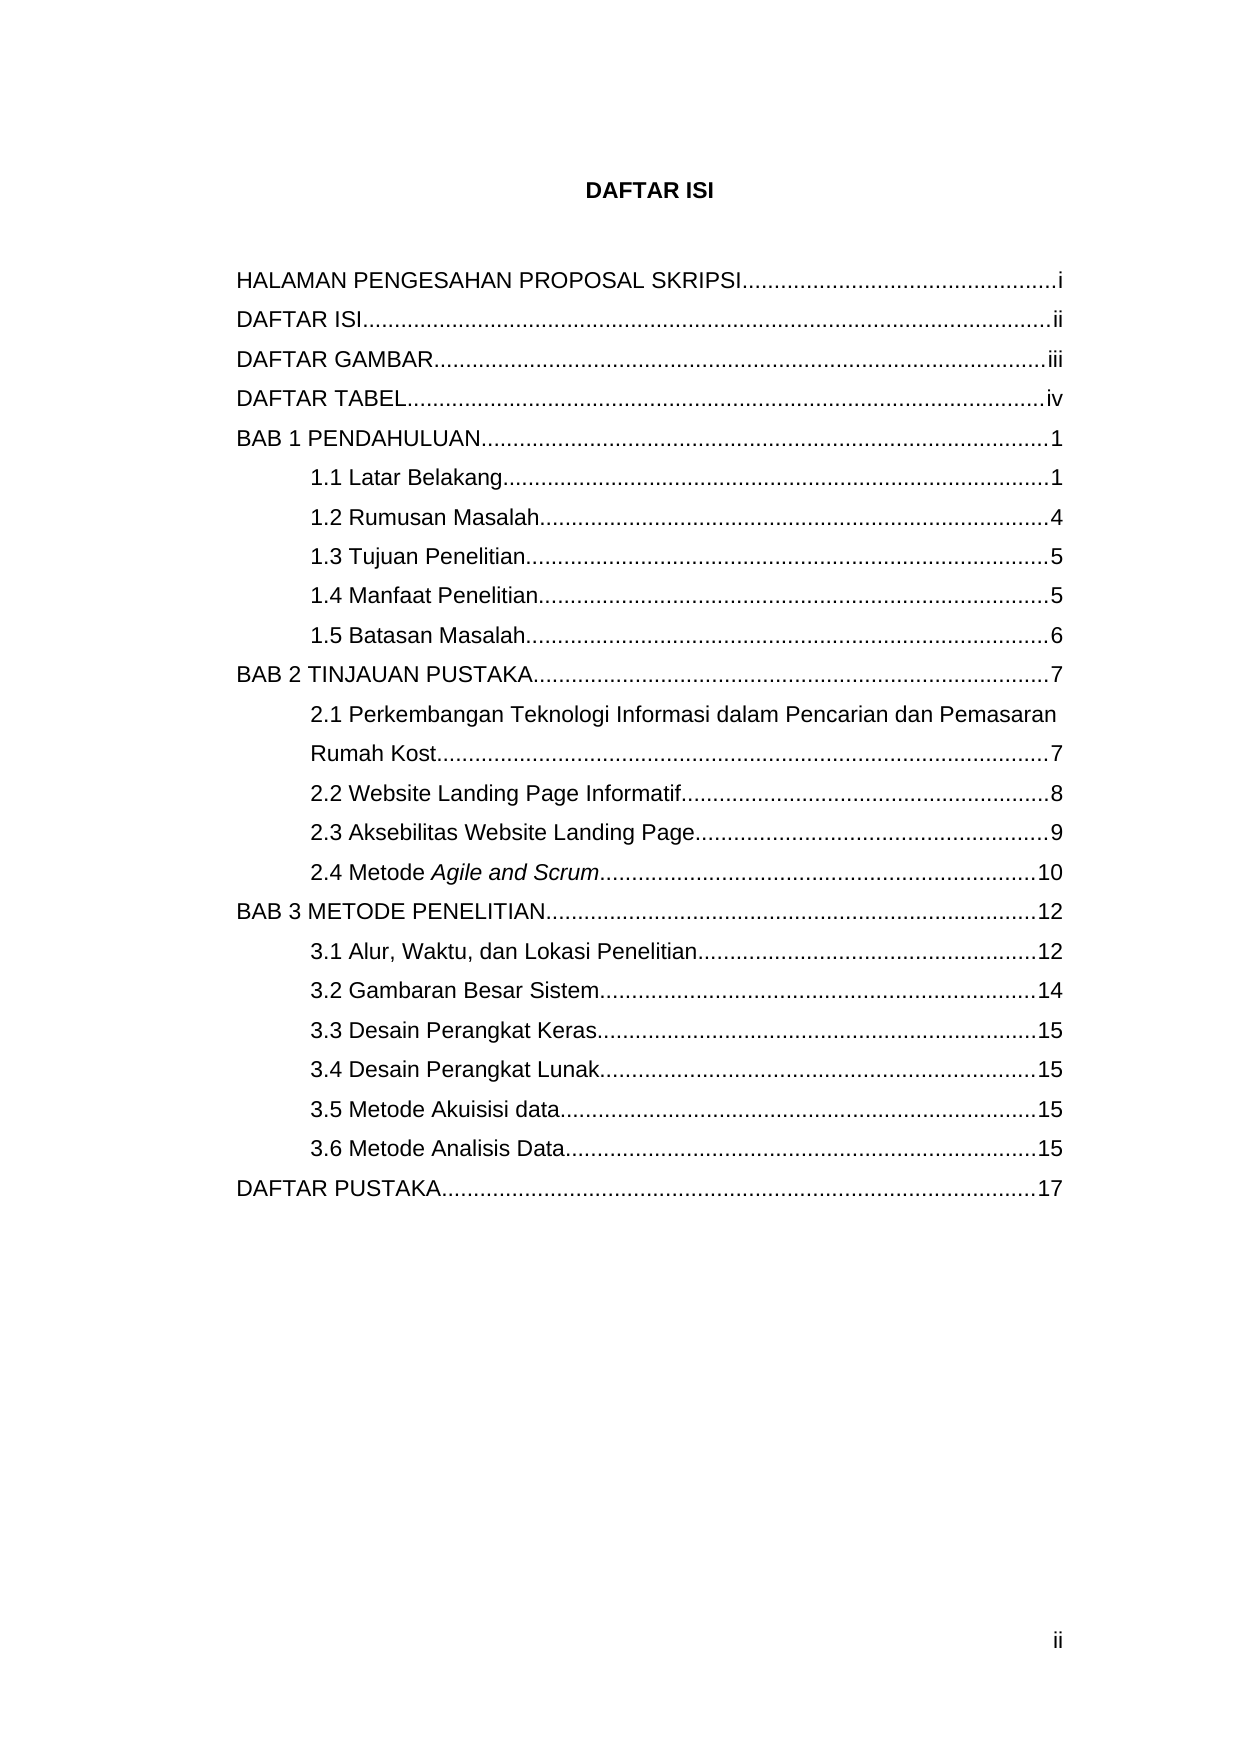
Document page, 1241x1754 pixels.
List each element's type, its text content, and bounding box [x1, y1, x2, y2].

text HALAMAN PENGESAHAN PROPOSAL SKRIPSI i [236, 267, 1063, 293]
text 1.2 Rumusan Masalah 4 [310, 503, 1063, 530]
text 3.6 Metode Analisis Data 15 [310, 1135, 1063, 1162]
text BAB 3 METODE PENELITIAN 12 [236, 898, 1063, 925]
text 3.5 Metode Akuisisi data 15 [310, 1096, 1063, 1122]
subtitle DAFTAR ISI [236, 177, 1063, 203]
text 2.2 Website Landing Page Informatif 8 [310, 780, 1063, 806]
text 2.4 Metode Agile and Scrum 10 [310, 859, 1063, 885]
text DAFTAR ISI ii [236, 306, 1063, 332]
text 2.1 Perkembangan Teknologi Informasi dalam Pencarian dan Pemasaran Rumah Kost 7 [310, 701, 1063, 767]
text DAFTAR GAMBAR iii [236, 346, 1063, 372]
text 3.1 Alur, Waktu, dan Lokasi Penelitian 12 [310, 938, 1063, 964]
text DAFTAR PUSTAKA 17 [236, 1175, 1063, 1201]
text 1.1 Latar Belakang 1 [310, 464, 1063, 490]
text 1.3 Tujuan Penelitian 5 [310, 543, 1063, 569]
text 3.4 Desain Perangkat Lunak 15 [310, 1056, 1063, 1083]
text 1.5 Batasan Masalah 6 [310, 622, 1063, 648]
text 3.3 Desain Perangkat Keras 15 [310, 1017, 1063, 1043]
text DAFTAR TABEL iv [236, 385, 1063, 411]
text 2.3 Aksebilitas Website Landing Page 9 [310, 819, 1063, 846]
text BAB 2 TINJAUAN PUSTAKA 7 [236, 661, 1063, 688]
text 1.4 Manfaat Penelitian 5 [310, 582, 1063, 609]
text 3.2 Gambaran Besar Sistem 14 [310, 977, 1063, 1004]
text BAB 1 PENDAHULUAN 1 [236, 424, 1063, 451]
